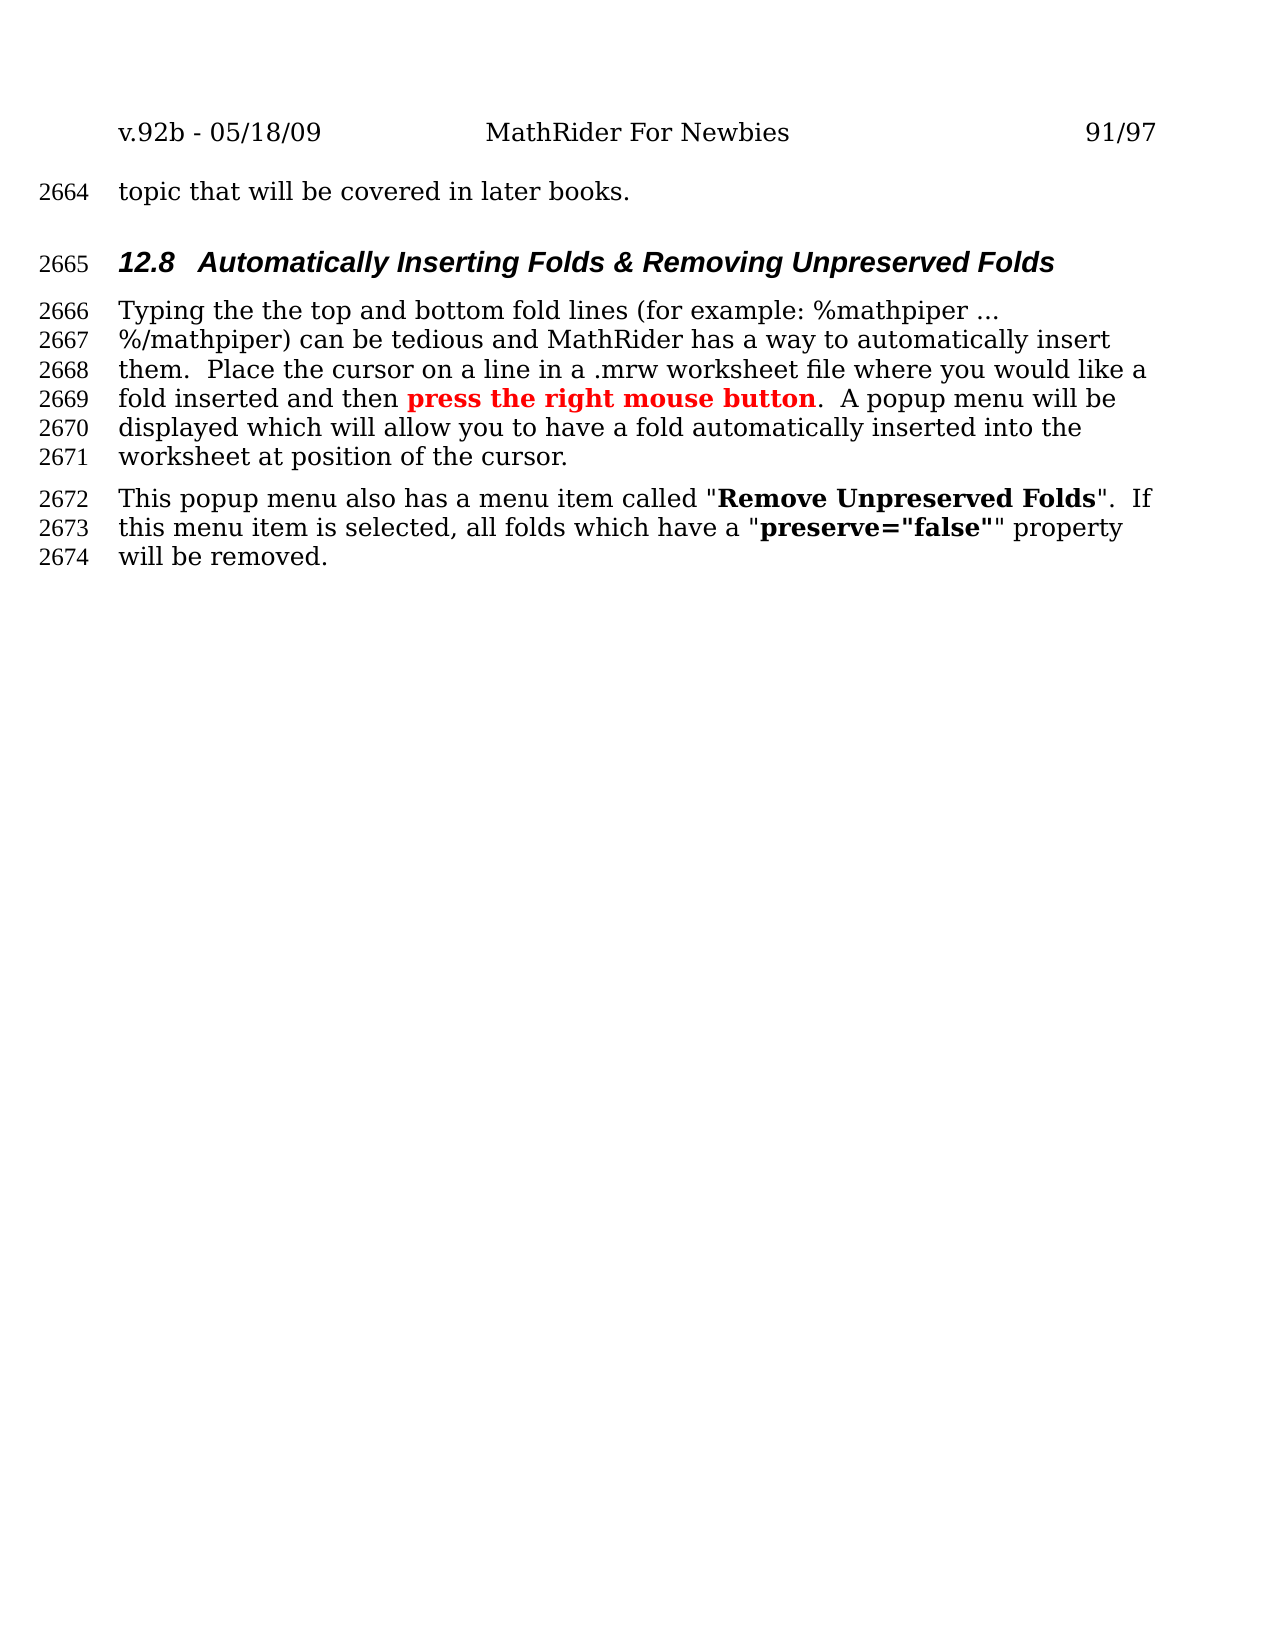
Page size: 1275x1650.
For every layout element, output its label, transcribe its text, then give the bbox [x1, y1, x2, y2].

text topic that will be covered in later books. [118, 177, 1157, 206]
subtitle Automatically Inserting Folds & Removing Unpreserved Folds [118, 245, 1157, 278]
text This popup menu also has a menu item called "Remove Unpreserved Folds". If this menu item is selected, all folds which have a "preserve="false"" property will be removed. [118, 484, 1157, 572]
text Typing the the top and bottom fold lines (for example: %mathpiper ... %/mathpiper) can be tedious and MathRider has a way to automatically insert them. Place the cursor on a line in a .mrw worksheet file where you would like a fold inserted and then press the right mouse button. A popup menu will be displayed which will allow you to have a fold automatically inserted into the worksheet at position of the cursor. [118, 297, 1157, 472]
